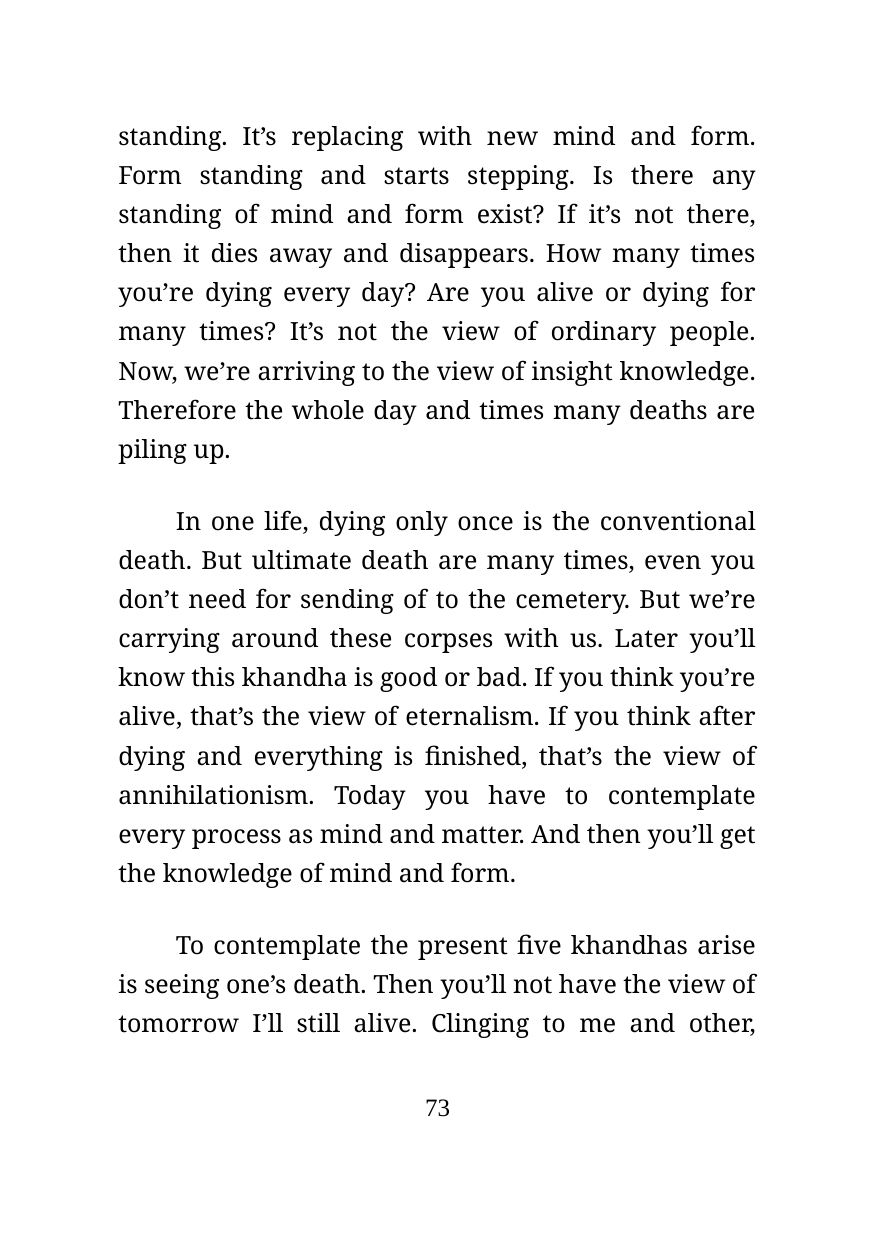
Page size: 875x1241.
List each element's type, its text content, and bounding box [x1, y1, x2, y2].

text In one life, dying only once is the conventional death. But ultimate death are many times, even you don’t need for sending of to the cemetery. But we’re carrying around these corpses with us. Later you’ll know this khandha is good or bad. If you think you’re alive, that’s the view of eternalism. If you think after dying and everything is finished, that’s the view of annihilationism. Today you have to contemplate every process as mind and matter. And then you’ll get the knowledge of mind and form. [118, 503, 756, 890]
text To contemplate the present five khandhas arise is seeing one’s death. Then you’ll not have the view of tomorrow I’ll still alive. Clinging to me and other, [118, 927, 756, 1040]
text standing. It’s replacing with new mind and form. Form standing and starts stepping. Is there any standing of mind and form exist? If it’s not there, then it dies away and disappears. How many times you’re dying every day? Are you alive or dying for many times? It’s not the view of ordinary people. Now, we’re arriving to the view of insight knowledge. Therefore the whole day and times many deaths are piling up. [118, 118, 756, 466]
